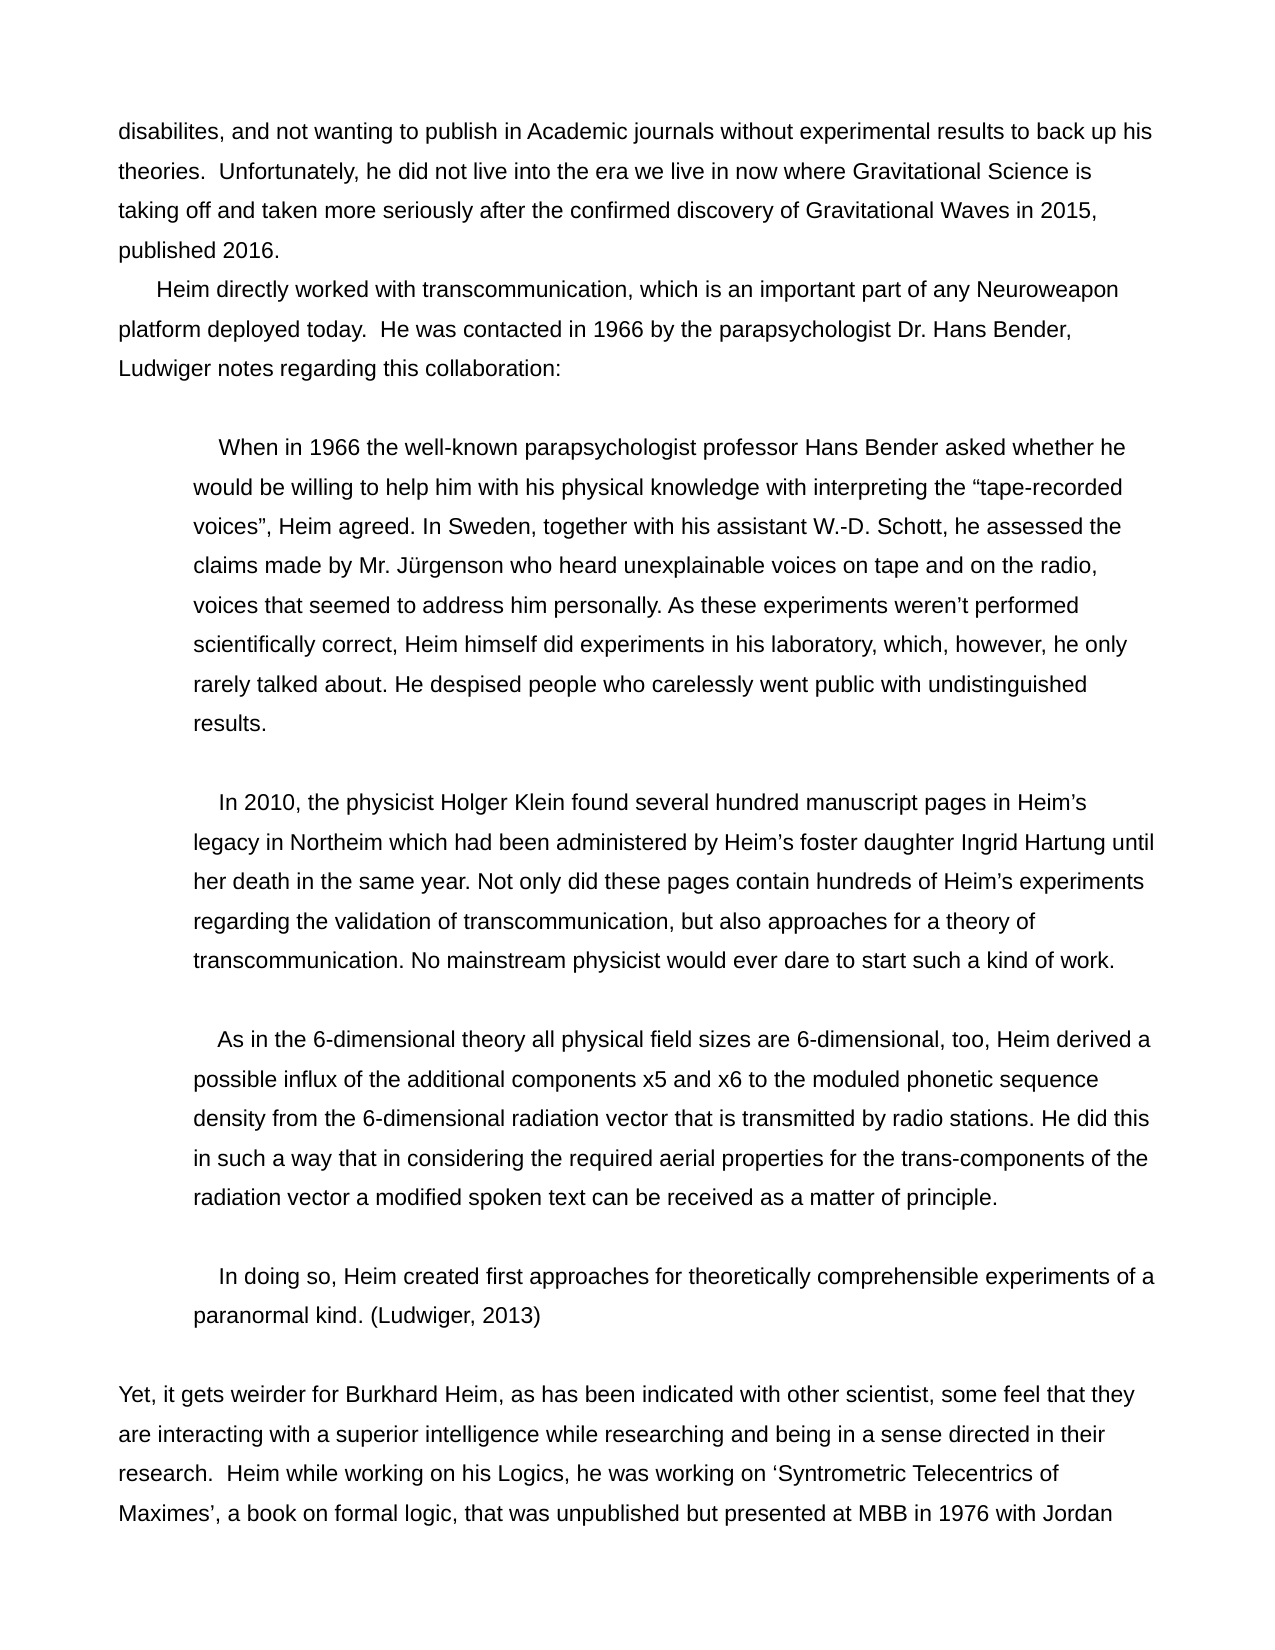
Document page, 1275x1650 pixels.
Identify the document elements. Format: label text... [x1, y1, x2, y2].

text When in 1966 the well-known parapsychologist professor Hans Bender asked whether he would be willing to help him with his physical knowledge with interpreting the “tape-recorded voices”, Heim agreed. In Sweden, together with his assistant W.-D. Schott, he assessed the claims made by Mr. Jürgenson who heard unexplainable voices on tape and on the radio, voices that seemed to address him personally. As these experiments weren’t performed scientifically correct, Heim himself did experiments in his laboratory, which, however, he only rarely talked about. He despised people who carelessly went public with undistinguished results. [193, 434, 1157, 737]
text Heim directly worked with transcommunication, which is an important part of any Neuroweapon platform deployed today. He was contacted in 1966 by the parapsychologist Dr. Hans Bender, Ludwiger notes regarding this collaboration: [118, 276, 1157, 381]
text In doing so, Heim created first approaches for theoretically comprehensible experiments of a paranormal kind. (Ludwiger, 2013) [193, 1263, 1157, 1329]
text disabilites, and not wanting to publish in Academic journals without experimental results to back up his theories. Unfortunately, he did not live into the era we live in now where Gravitational Science is taking off and taken more seriously after the confirmed discovery of Gravitational Waves in 2015, published 2016. [118, 118, 1157, 263]
text In 2010, the physicist Holger Klein found several hundred manuscript pages in Heim’s legacy in Northeim which had been administered by Heim’s foster daughter Ingrid Hartung until her death in the same year. Not only did these pages contain hundreds of Heim’s experiments regarding the validation of transcommunication, but also approaches for a theory of transcommunication. No mainstream physicist would ever dare to start such a kind of work. [193, 750, 1157, 973]
text As in the 6-dimensional theory all physical field sizes are 6-dimensional, too, Heim derived a possible influx of the additional components x5 and x6 to the moduled phonetic sequence density from the 6-dimensional radiation vector that is transmitted by radio stations. He did this in such a way that in considering the required aerial properties for the trans-components of the radiation vector a modified spoken text can be received as a matter of principle. [193, 987, 1157, 1250]
text Yet, it gets weirder for Burkhard Heim, as has been indicated with other scientist, some feel that they are interacting with a superior intelligence while researching and being in a sense directed in their research. Heim while working on his Logics, he was working on ‘Syntrometric Telecentrics of Maximes’, a book on formal logic, that was unpublished but presented at MBB in 1976 with Jordan [118, 1381, 1157, 1526]
